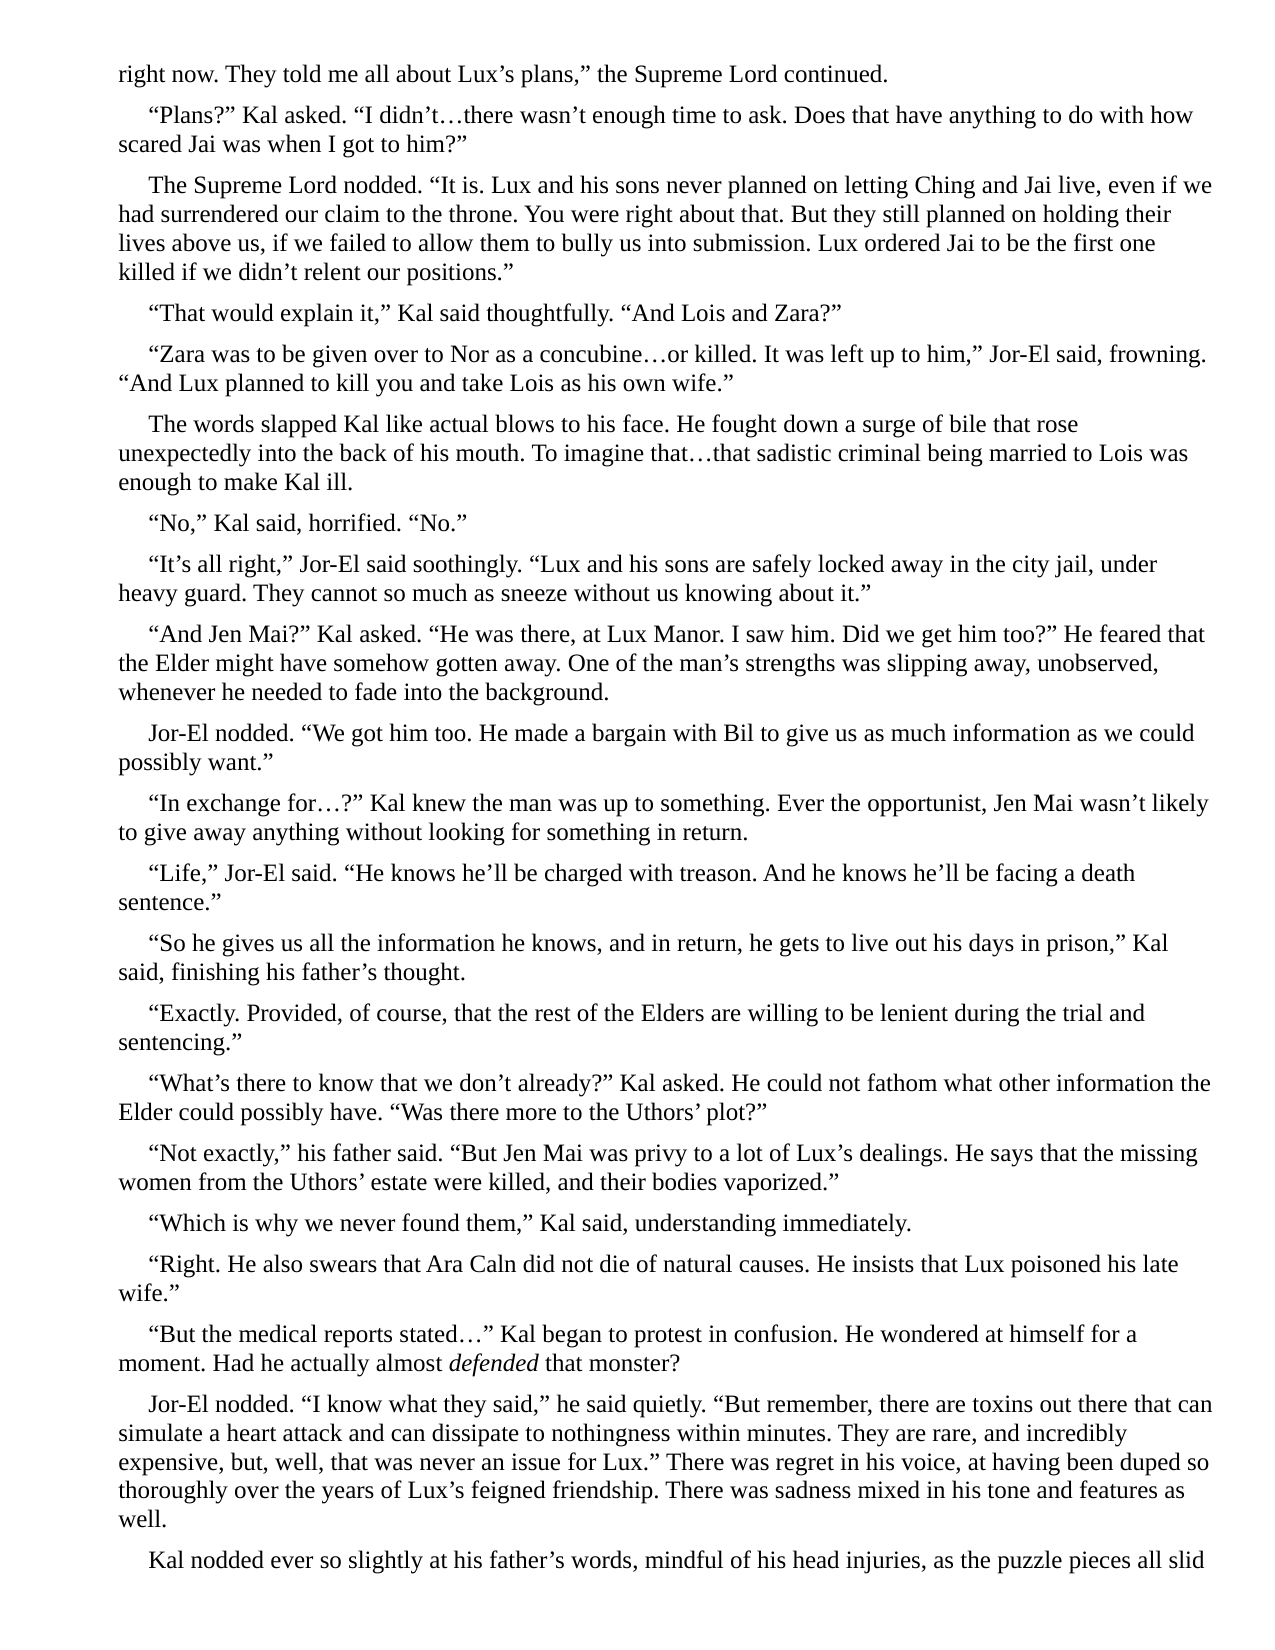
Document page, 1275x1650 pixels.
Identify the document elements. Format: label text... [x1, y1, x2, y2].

text “What’s there to know that we don’t already?” Kal asked. He could not fathom what other information the Elder could possibly have. “Was there more to the Uthors’ plot?” [118, 1068, 1216, 1125]
text “Not exactly,” his father said. “But Jen Mai was privy to a lot of Lux’s dealings. He says that the missing women from the Uthors’ estate were killed, and their bodies vaporized.” [118, 1138, 1216, 1195]
text right now. They told me all about Lux’s plans,” the Supreme Lord continued. [118, 59, 1216, 88]
text “So he gives us all the information he knows, and in return, he gets to live out his days in prison,” Kal said, finishing his father’s thought. [118, 928, 1216, 985]
text “It’s all right,” Jor-El said soothingly. “Lux and his sons are safely locked away in the city jail, under heavy guard. They cannot so much as sneeze without us knowing about it.” [118, 549, 1216, 607]
text “Right. He also swears that Ara Caln did not die of natural causes. He insists that Lux poisoned his late wife.” [118, 1249, 1216, 1307]
text “Zara was to be given over to Nor as a concubine…or killed. It was left up to him,” Jor-El said, frowning. “And Lux planned to kill you and take Lois as his own wife.” [118, 339, 1216, 397]
text “Plans?” Kal asked. “I didn’t…there wasn’t enough time to ask. Does that have anything to do with how scared Jai was when I got to him?” [118, 100, 1216, 158]
text “That would explain it,” Kal said thoughtfully. “And Lois and Zara?” [118, 298, 1216, 327]
text “Life,” Jor-El said. “He knows he’ll be charged with treason. And he knows he’ll be facing a death sentence.” [118, 858, 1216, 915]
text Jor-El nodded. “We got him too. He made a bargain with Bil to give us as much information as we could possibly want.” [118, 718, 1216, 775]
text “And Jen Mai?” Kal asked. “He was there, at Lux Manor. I saw him. Did we get him too?” He feared that the Elder might have somehow gotten away. One of the man’s strengths was slipping away, unobserved, whenever he needed to fade into the background. [118, 619, 1216, 705]
text “Which is why we never found them,” Kal said, understanding immediately. [118, 1208, 1216, 1237]
text “Exactly. Provided, of course, that the rest of the Elders are willing to be lenient during the trial and sentencing.” [118, 998, 1216, 1055]
text The words slapped Kal like actual blows to his face. He fought down a surge of bile that rose unexpectedly into the back of his mouth. To imagine that…that sadistic criminal being married to Lois was enough to make Kal ill. [118, 409, 1216, 495]
text “But the medical reports stated…” Kal began to protest in confusion. He wondered at himself for a moment. Had he actually almost defended that monster? [118, 1319, 1216, 1377]
text “No,” Kal said, horrified. “No.” [118, 508, 1216, 537]
text Kal nodded ever so slightly at his father’s words, mindful of his head injuries, as the puzzle pieces all slid [118, 1545, 1216, 1574]
text Jor-El nodded. “I know what they said,” he said quietly. “But remember, there are toxins out there that can simulate a heart attack and can dissipate to nothingness within minutes. They are rare, and incredibly expensive, but, well, that was never an issue for Lux.” There was regret in his voice, at having been duped so thoroughly over the years of Lux’s feigned friendship. There was sadness mixed in his tone and features as well. [118, 1389, 1216, 1533]
text “In exchange for…?” Kal knew the man was up to something. Ever the opportunist, Jen Mai wasn’t likely to give away anything without looking for something in return. [118, 788, 1216, 845]
text The Supreme Lord nodded. “It is. Lux and his sons never planned on letting Ching and Jai live, even if we had surrendered our claim to the throne. You were right about that. But they still planned on holding their lives above us, if we failed to allow them to bully us into submission. Lux ordered Jai to be the first one killed if we didn’t relent our positions.” [118, 170, 1216, 285]
